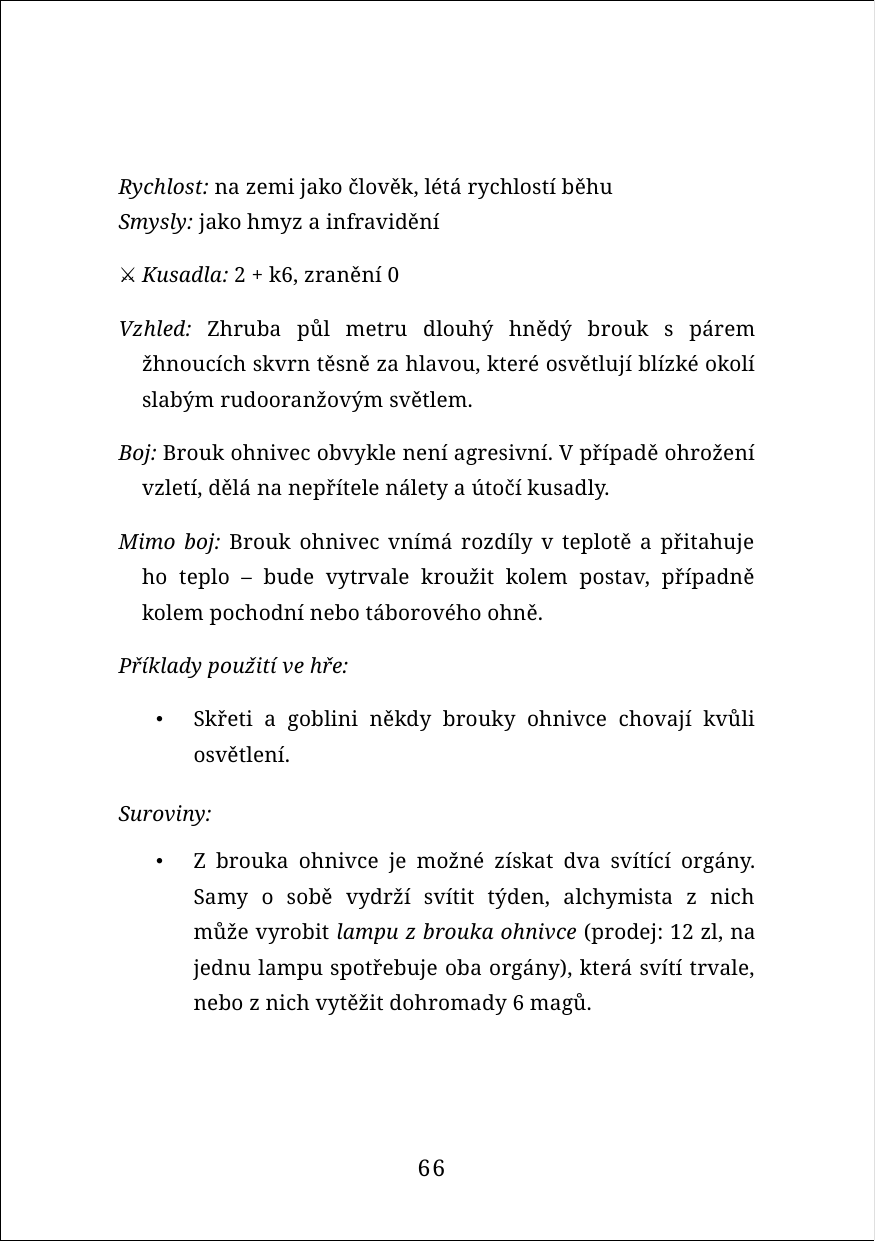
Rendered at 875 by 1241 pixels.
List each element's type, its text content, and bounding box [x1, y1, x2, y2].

text ⚔ Kusadla: 2 + k6, zranění 0 [118, 261, 756, 289]
text Mimo boj: Brouk ohnivec vnímá rozdíly v teplotě a přitahuje ho teplo – bude vytrvale kroužit kolem postav, případně kolem pochodní nebo táborového ohně. [118, 527, 756, 626]
list Z brouka ohnivce je možné získat dva svítící orgány. Samy o sobě vydrží svítit týden, alchymista z nich může vyrobit lampu z brouka ohnivce (prodej: 12 zl, na jednu lampu spotřebuje oba orgány), která svítí trvale, nebo z nich vytěžit dohromady 6 magů. [156, 846, 756, 1017]
text Boj: Brouk ohnivec obvykle není agresivní. V případě ohrožení vzletí, dělá na nepřítele nálety a útočí kusadly. [118, 438, 756, 502]
text Příklady použití ve hře: [118, 651, 756, 679]
text Vzhled: Zhruba půl metru dlouhý hnědý brouk s párem žhnoucích skvrn těsně za hlavou, které osvětlují blízké okolí slabým rudooranžovým světlem. [118, 314, 756, 413]
text Rychlost: na zemi jako člověk, létá rychlostí běhu [118, 172, 756, 200]
text Smysly: jako hmyz a infravidění [118, 207, 756, 236]
text Suroviny: [118, 799, 756, 827]
list Skřeti a goblini někdy brouky ohnivce chovají kvůli osvětlení. [156, 704, 756, 768]
